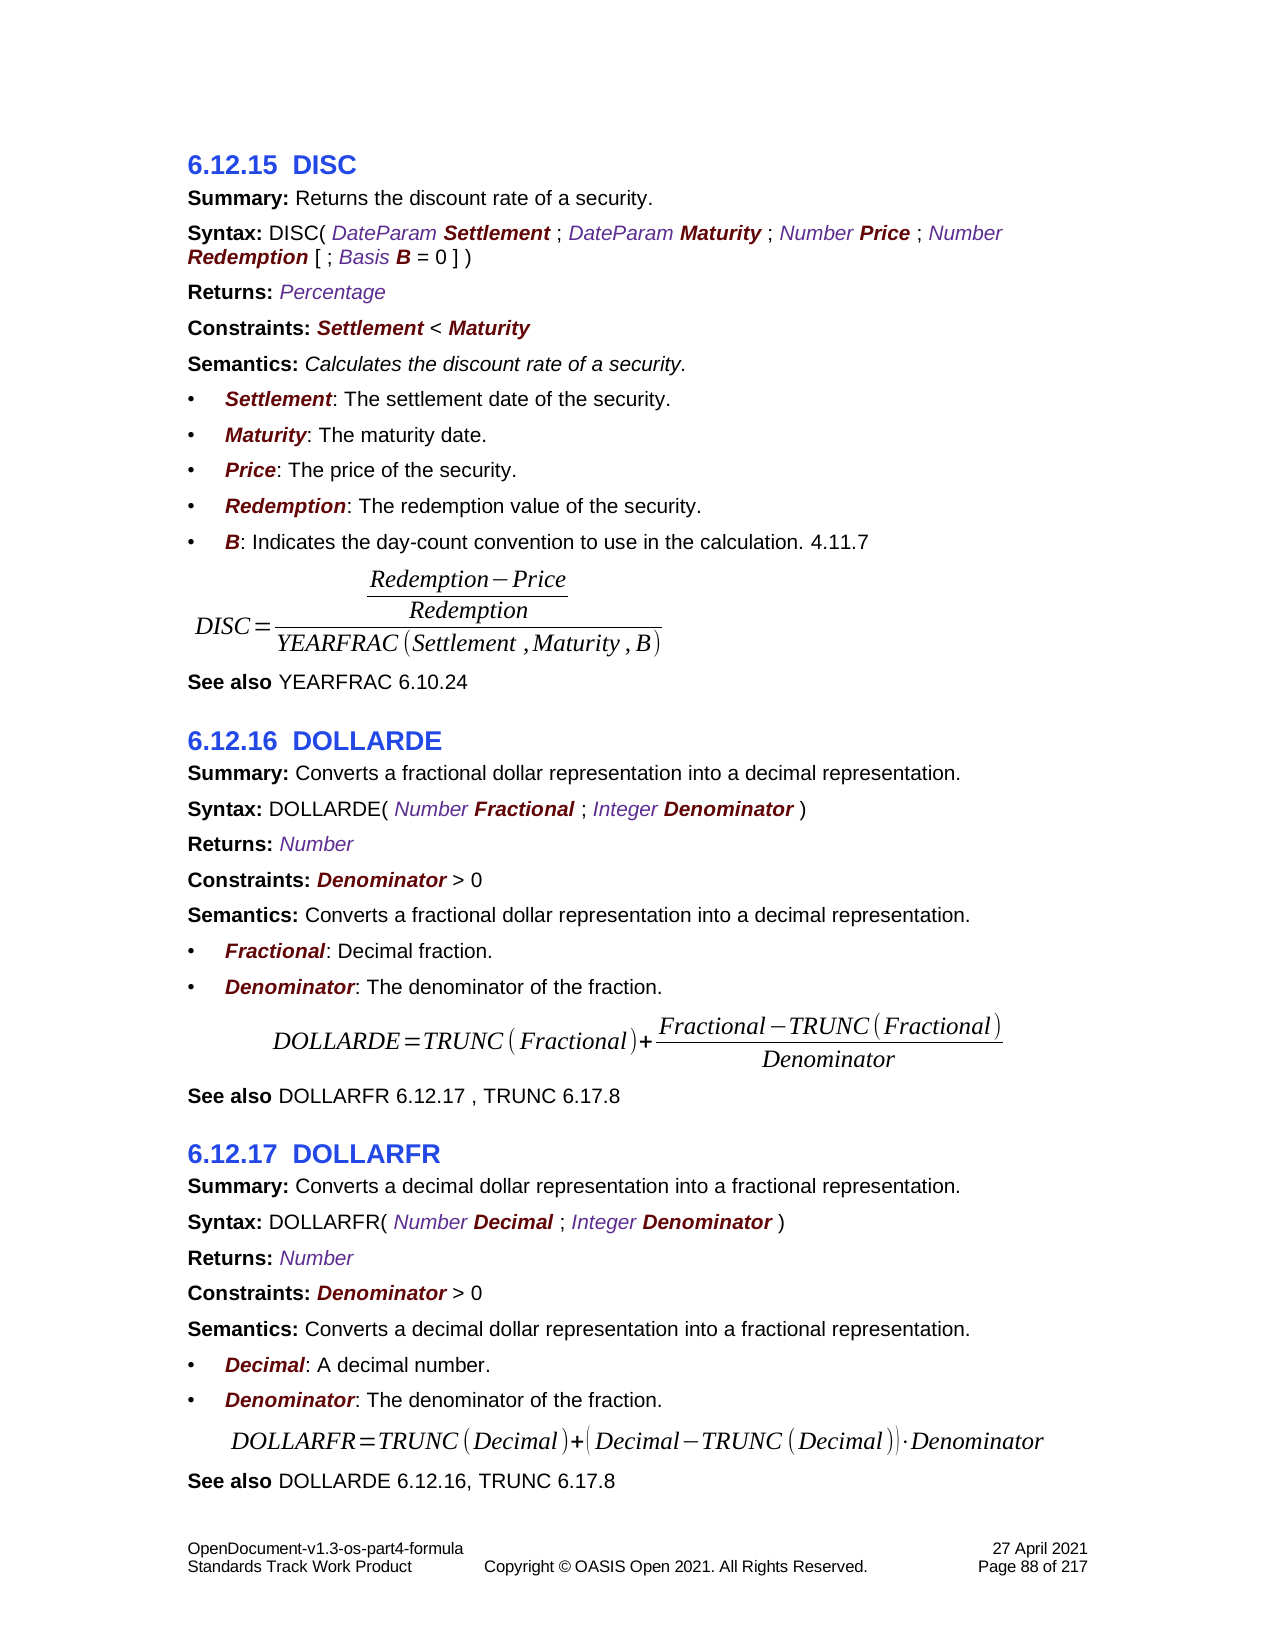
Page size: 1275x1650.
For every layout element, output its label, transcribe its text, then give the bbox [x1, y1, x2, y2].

text Semantics: Calculates the discount rate of a security. [187, 352, 1088, 376]
list Price: The price of the security. [187, 459, 1088, 482]
text Returns: Number [187, 1246, 1088, 1270]
list Maturity: The maturity date. [187, 423, 1088, 447]
list Decimal: A decimal number. [187, 1353, 1088, 1377]
text Summary: Converts a fractional dollar representation into a decimal representation. [187, 761, 1088, 785]
text Syntax: DOLLARDE( Number Fractional ; Integer Denominator ) [187, 797, 1088, 821]
subtitle DOLLARDE [187, 725, 1088, 755]
text Constraints: Denominator > 0 [187, 868, 1088, 892]
text Summary: Converts a decimal dollar representation into a fractional representation. [187, 1175, 1088, 1198]
list Denominator: The denominator of the fraction. [187, 975, 1088, 999]
text Returns: Number [187, 833, 1088, 856]
text See also DOLLARDE 6.12.16, TRUNC 6.17.8 [187, 1470, 1088, 1493]
text Summary: Returns the discount rate of a security. [187, 186, 1088, 209]
list Redemption: The redemption value of the security. [187, 494, 1088, 518]
list B: Indicates the day-count convention to use in the calculation. 4.11.7 [187, 530, 1088, 554]
text Constraints: Denominator > 0 [187, 1282, 1088, 1305]
text Semantics: Converts a fractional dollar representation into a decimal representation. [187, 904, 1088, 927]
text Syntax: DOLLARFR( Number Decimal ; Integer Denominator ) [187, 1211, 1088, 1234]
text Semantics: Converts a decimal dollar representation into a fractional representation. [187, 1317, 1088, 1341]
list Denominator: The denominator of the fraction. [187, 1389, 1088, 1412]
text Returns: Percentage [187, 281, 1088, 304]
text See also YEARFRAC 6.10.24 [187, 671, 1088, 694]
subtitle DOLLARFR [187, 1139, 1088, 1169]
text See also DOLLARFR 6.12.17 , TRUNC 6.17.8 [187, 1084, 1088, 1108]
text Syntax: DISC( DateParam Settlement ; DateParam Maturity ; Number Price ; Number Redemption [ ; Basis B = 0 ] ) [187, 222, 1088, 269]
list Fractional: Decimal fraction. [187, 939, 1088, 963]
subtitle DISC [187, 150, 1088, 180]
text Constraints: Settlement < Maturity [187, 316, 1088, 340]
list Settlement: The settlement date of the security. [187, 388, 1088, 411]
